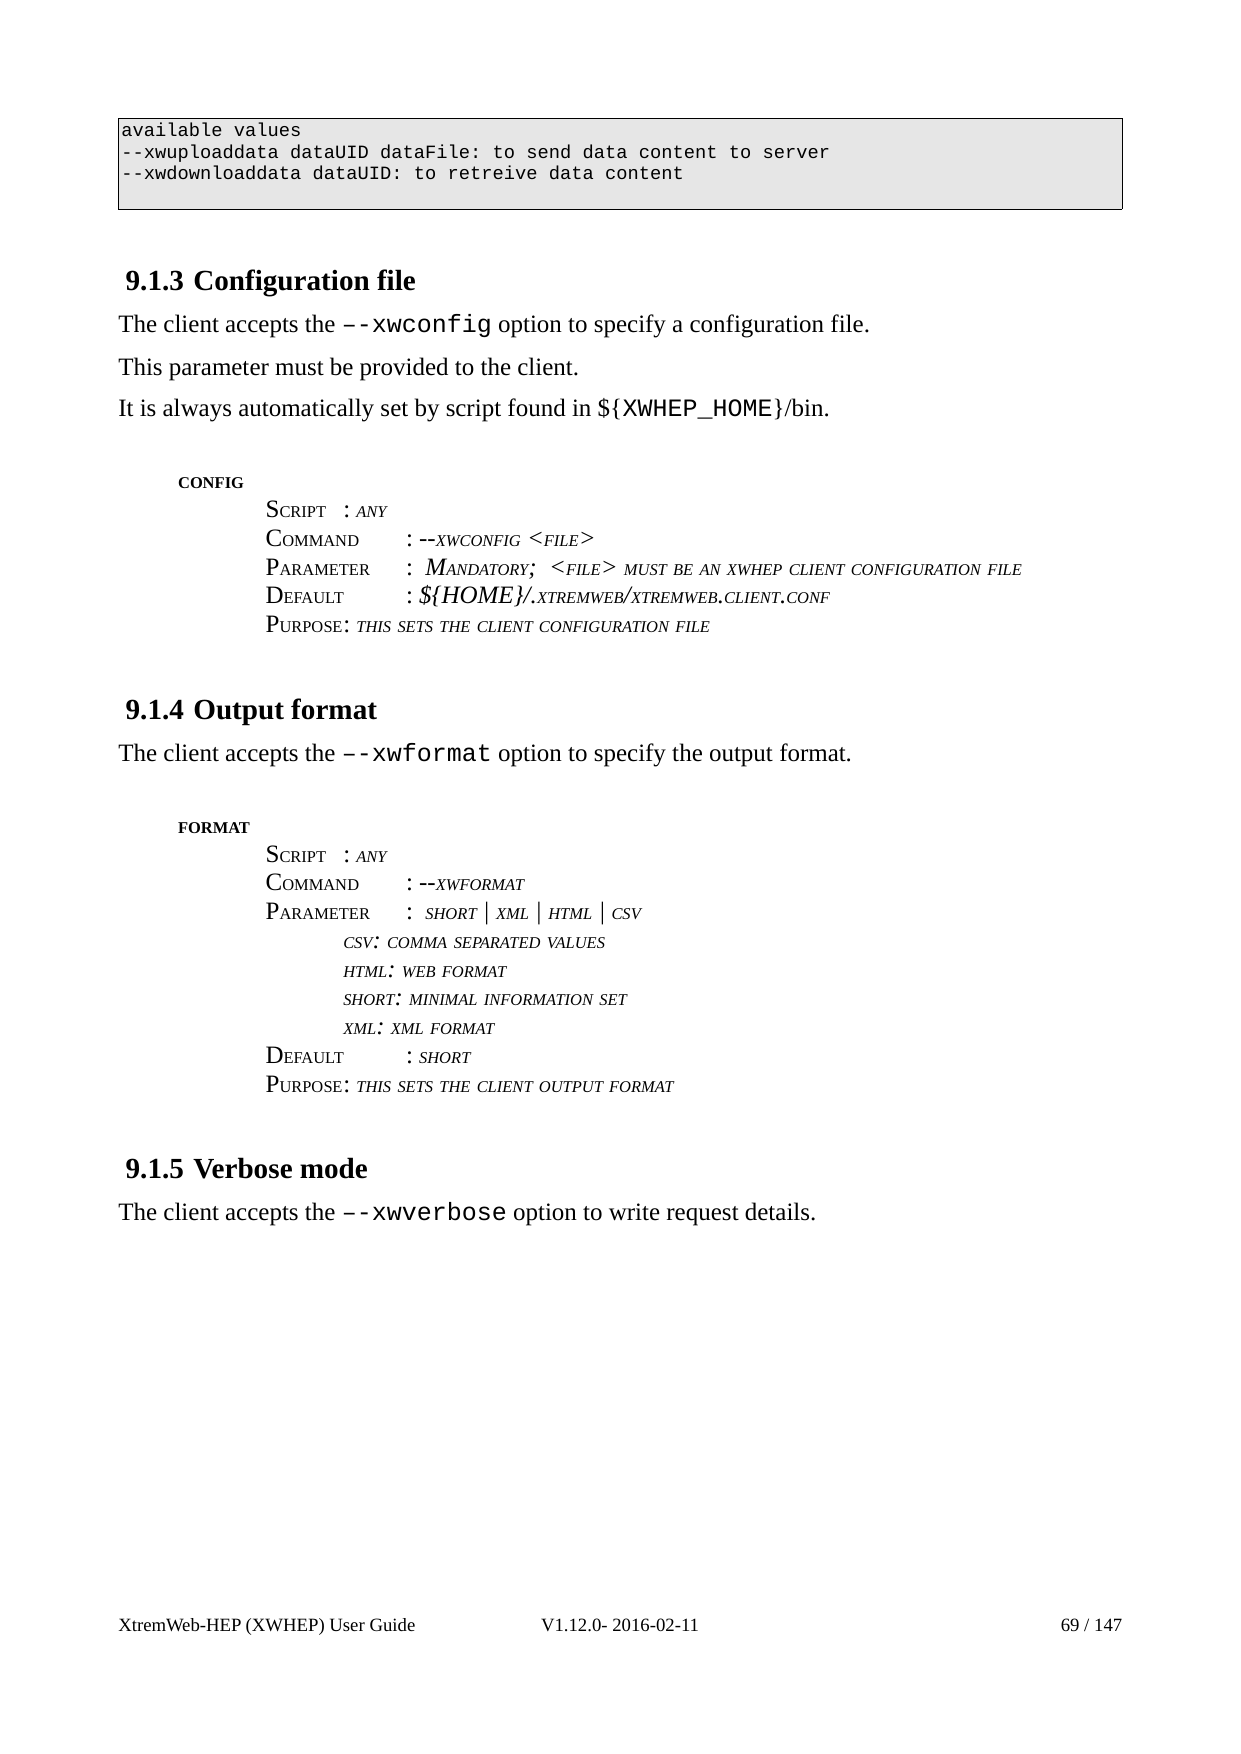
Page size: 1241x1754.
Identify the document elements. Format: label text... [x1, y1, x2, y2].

text The client accepts the –-xwformat option to specify the output format. [118, 738, 1122, 769]
text It is always automatically set by script found in ${XWHEP_HOME}/bin. [118, 393, 1122, 424]
text Default : ${HOME}/.xtremweb/xtremweb.client.conf [265, 581, 1122, 609]
text Parameter : Mandatory; <file> must be an xwhep client configuration file [265, 552, 1122, 581]
text available values [119, 119, 1122, 139]
text html: web format [265, 954, 1122, 982]
text Parameter : short | xml | html | csv [265, 896, 1122, 925]
text This parameter must be provided to the client. [118, 352, 1122, 381]
text Default : short [265, 1040, 1122, 1069]
text csv: comma separated values [265, 925, 1122, 954]
subtitle Verbose mode [118, 1151, 1122, 1185]
text The client accepts the –-xwconfig option to specify a configuration file. [118, 309, 1122, 340]
text Command : --xwconfig <file> [265, 523, 1122, 552]
text Purpose : this sets the client configuration file [265, 609, 1122, 638]
text config [178, 466, 1122, 494]
text Script : any [265, 494, 1122, 523]
text The client accepts the –-xwverbose option to write request details. [118, 1197, 1122, 1228]
text Script : any [265, 839, 1122, 867]
subtitle Configuration file [118, 263, 1122, 296]
text Purpose : this sets the client output format [265, 1069, 1122, 1097]
text xml: xml format [265, 1011, 1122, 1040]
text format [178, 810, 1122, 839]
text short: minimal information set [265, 982, 1122, 1011]
subtitle Output format [118, 692, 1122, 725]
text --xwdownloaddata dataUID: to retreive data content [119, 161, 1122, 182]
text --xwuploaddata dataUID dataFile: to send data content to server [119, 139, 1122, 161]
text Command : --xwformat [265, 867, 1122, 896]
